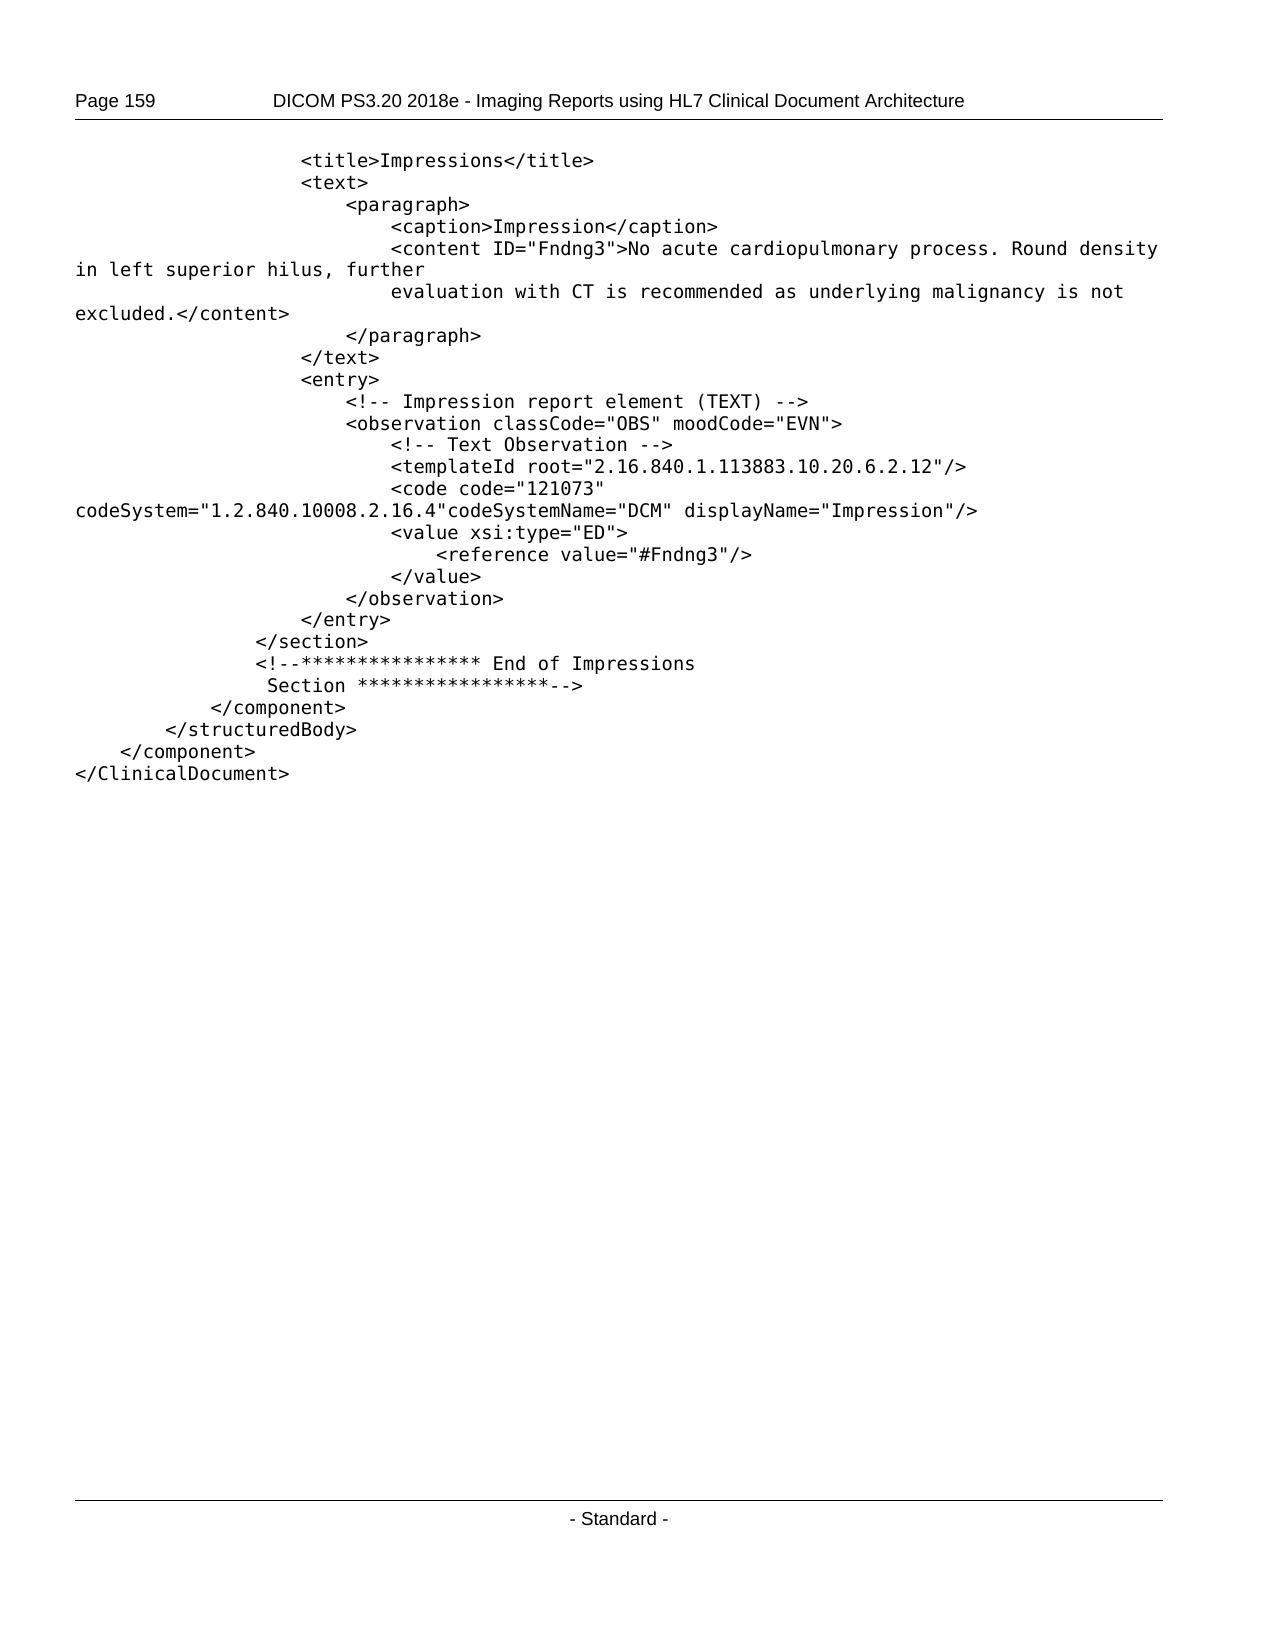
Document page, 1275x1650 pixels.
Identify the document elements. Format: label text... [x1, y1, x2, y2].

text <title>Impressions</title> <text> <paragraph> <caption>Impression</caption> <content ID="Fndng3">No acute cardiopulmonary process. Round density in left superior hilus, further evaluation with CT is recommended as underlying malignancy is not excluded.</content> </paragraph> </text> <entry> <!-- Impression report element (TEXT) --> <observation classCode="OBS" moodCode="EVN"> <!-- Text Observation --> <templateId root="2.16.840.1.113883.10.20.6.2.12"/> <code code="121073" codeSystem="1.2.840.10008.2.16.4"codeSystemName="DCM" displayName="Impression"/> <value xsi:type="ED"> <reference value="#Fndng3"/> </value> </observation> </entry> </section> <!--**************** End of Impressions Section *****************--> </component> </structuredBody> </component> </ClinicalDocument> [75, 150, 1162, 784]
